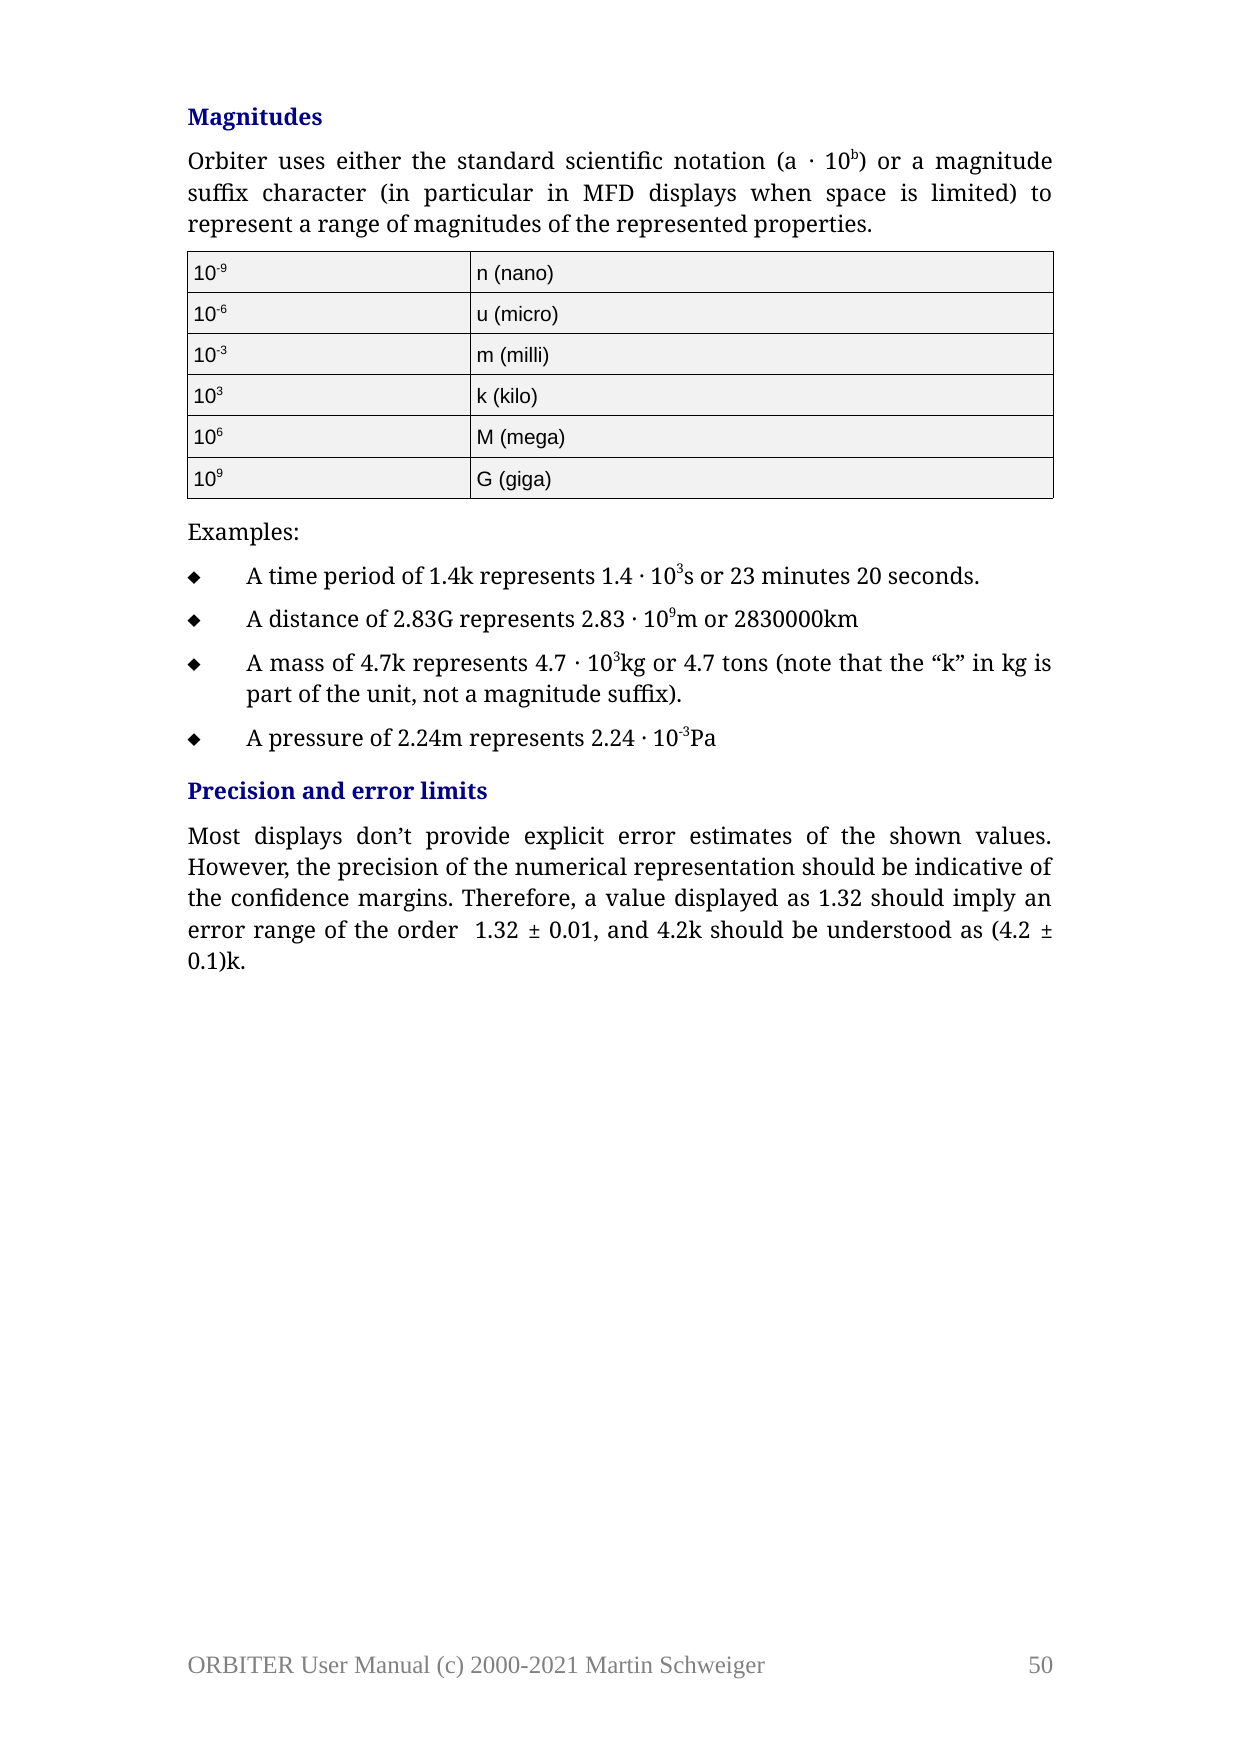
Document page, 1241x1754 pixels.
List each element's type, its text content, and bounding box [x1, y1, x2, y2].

table_cell u (micro) [471, 293, 1053, 333]
table_header n (nano) [471, 252, 1053, 292]
table_cell k (kilo) [471, 375, 1053, 415]
subtitle Magnitudes [187, 100, 1053, 132]
table_cell 109 [188, 458, 470, 498]
list A pressure of 2.24m represents 2.24 · 10-3Pa [187, 721, 1053, 753]
table_cell M (mega) [471, 416, 1053, 457]
table_cell 106 [188, 416, 470, 457]
list A time period of 1.4k represents 1.4 · 103s or 23 minutes 20 seconds. [187, 559, 1053, 590]
table_cell 10-6 [188, 293, 470, 333]
list A distance of 2.83G represents 2.83 · 109m or 2830000km [187, 603, 1053, 634]
table_cell G (giga) [471, 458, 1053, 498]
table_cell 103 [188, 375, 470, 415]
text Orbiter uses either the standard scientific notation (a · 10b) or a magnitude suffix character (in particular in MFD displays when space is limited) to represent a range of magnitudes of the represented properties. [187, 145, 1053, 238]
table_cell m (milli) [471, 334, 1053, 374]
list A mass of 4.7k represents 4.7 · 103kg or 4.7 tons (note that the “k” in kg is part of the unit, not a magnitude suffix). [187, 646, 1053, 709]
text Examples: [187, 516, 1053, 547]
text Most displays don’t provide explicit error estimates of the shown values. However, the precision of the numerical representation should be indicative of the confidence margins. Therefore, a value displayed as 1.32 should imply an error range of the order 1.32 ± 0.01, and 4.2k should be understood as (4.2 ± 0.1)k. [187, 819, 1053, 976]
subtitle Precision and error limits [187, 775, 1053, 806]
table_header 10-9 [188, 252, 470, 292]
table_cell 10-3 [188, 334, 470, 374]
